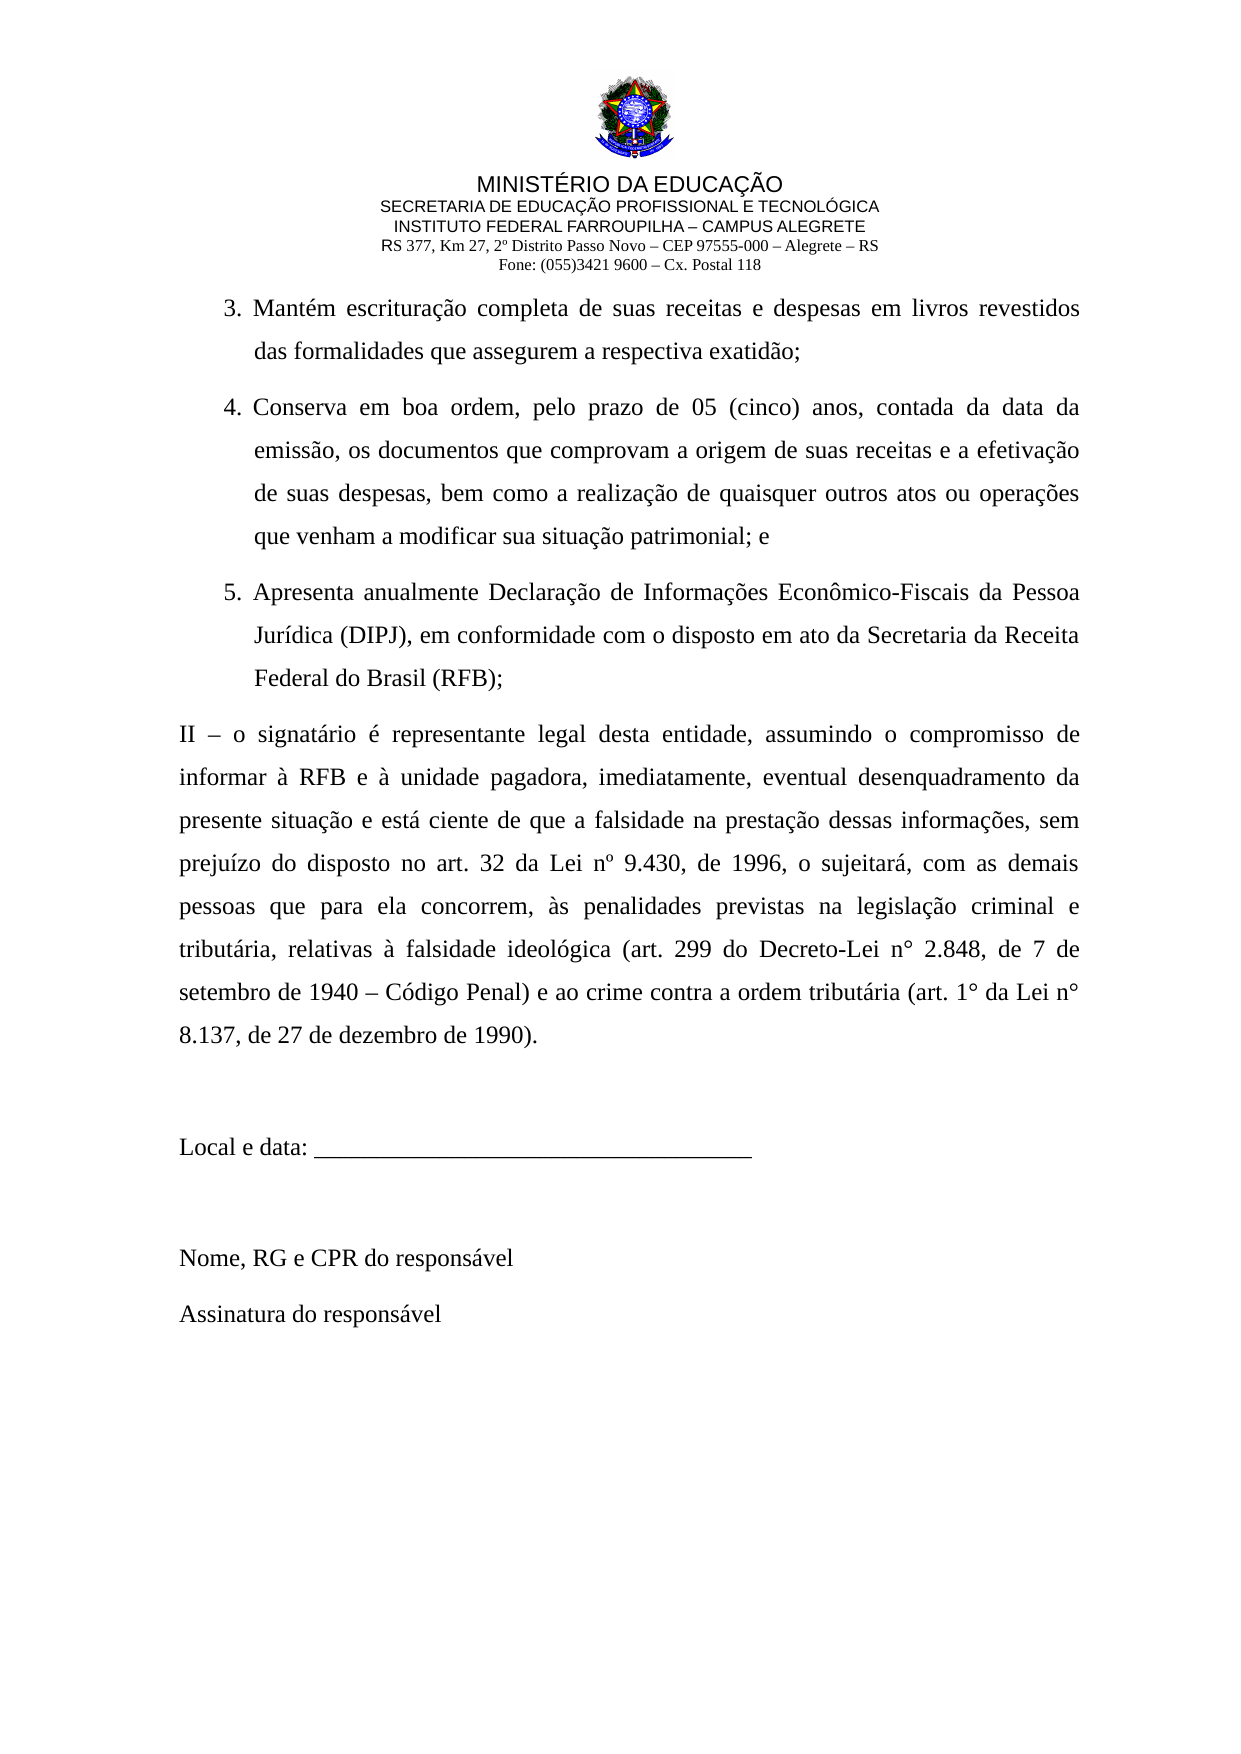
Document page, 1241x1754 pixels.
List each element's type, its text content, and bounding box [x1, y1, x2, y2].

text Assinatura do responsável [179, 1299, 1081, 1327]
list Mantém escrituração completa de suas receitas e despesas em livros revestidos das formalidades que assegurem a respectiva exatidão; [223, 293, 1081, 365]
text Local e data: ___________________________________ [179, 1132, 1081, 1161]
picture [589, 70, 675, 159]
text II – o signatário é representante legal desta entidade, assumindo o compromisso de informar à RFB e à unidade pagadora, imediatamente, eventual desenquadramento da presente situação e está ciente de que a falsidade na prestação dessas informações, sem prejuízo do disposto no art. 32 da Lei nº 9.430, de 1996, o sujeitará, com as demais pessoas que para ela concorrem, às penalidades previstas na legislação criminal e tributária, relativas à falsidade ideológica (art. 299 do Decreto-Lei n° 2.848, de 7 de setembro de 1940 – Código Penal) e ao crime contra a ordem tributária (art. 1° da Lei n° 8.137, de 27 de dezembro de 1990). [179, 719, 1081, 1049]
list Apresenta anualmente Declaração de Informações Econômico-Fiscais da Pessoa Jurídica (DIPJ), em conformidade com o disposto em ato da Secretaria da Receita Federal do Brasil (RFB); [223, 577, 1081, 692]
text Nome, RG e CPR do responsável [179, 1243, 1081, 1272]
list Conserva em boa ordem, pelo prazo de 05 (cinco) anos, contada da data da emissão, os documentos que comprovam a origem de suas receitas e a efetivação de suas despesas, bem como a realização de quaisquer outros atos ou operações que venham a modificar sua situação patrimonial; e [223, 392, 1081, 550]
